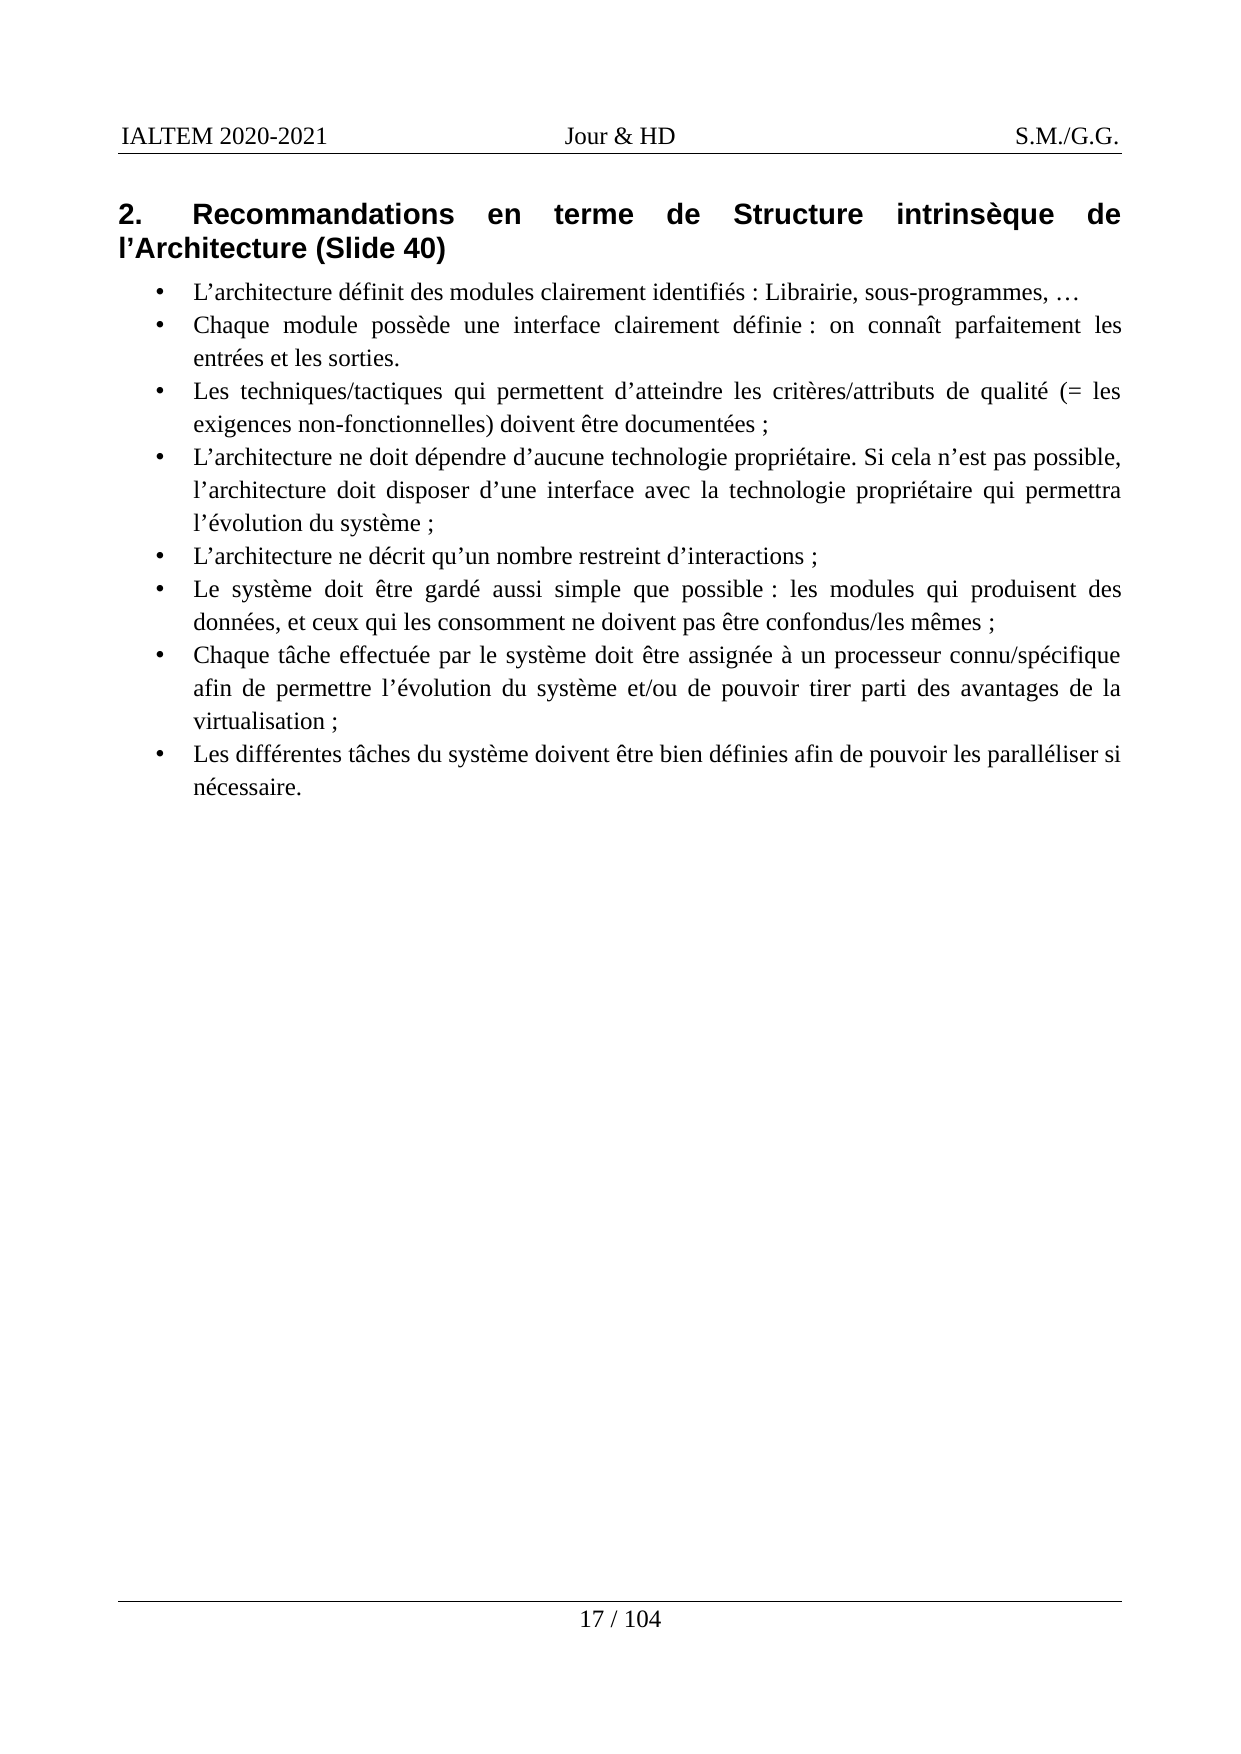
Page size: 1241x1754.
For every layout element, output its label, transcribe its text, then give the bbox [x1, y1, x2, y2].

subtitle Recommandations en terme de Structure intrinsèque de l’Architecture (Slide 40) [118, 197, 1122, 264]
list Chaque module possède une interface clairement définie : on connaît parfaitement les entrées et les sorties. [156, 310, 1122, 372]
list L’architecture ne doit dépendre d’aucune technologie propriétaire. Si cela n’est pas possible, l’architecture doit disposer d’une interface avec la technologie propriétaire qui permettra l’évolution du système ; [156, 442, 1122, 537]
list Les techniques/tactiques qui permettent d’atteindre les critères/attributs de qualité (= les exigences non-fonctionnelles) doivent être documentées ; [156, 376, 1122, 438]
list L’architecture définit des modules clairement identifiés : Librairie, sous-programmes, … [156, 277, 1122, 306]
list L’architecture ne décrit qu’un nombre restreint d’interactions ; [156, 541, 1122, 570]
list Les différentes tâches du système doivent être bien définies afin de pouvoir les paralléliser si nécessaire. [156, 739, 1122, 801]
list Chaque tâche effectuée par le système doit être assignée à un processeur connu/spécifique afin de permettre l’évolution du système et/ou de pouvoir tirer parti des avantages de la virtualisation ; [156, 640, 1122, 735]
list Le système doit être gardé aussi simple que possible : les modules qui produisent des données, et ceux qui les consomment ne doivent pas être confondus/les mêmes ; [156, 574, 1122, 636]
